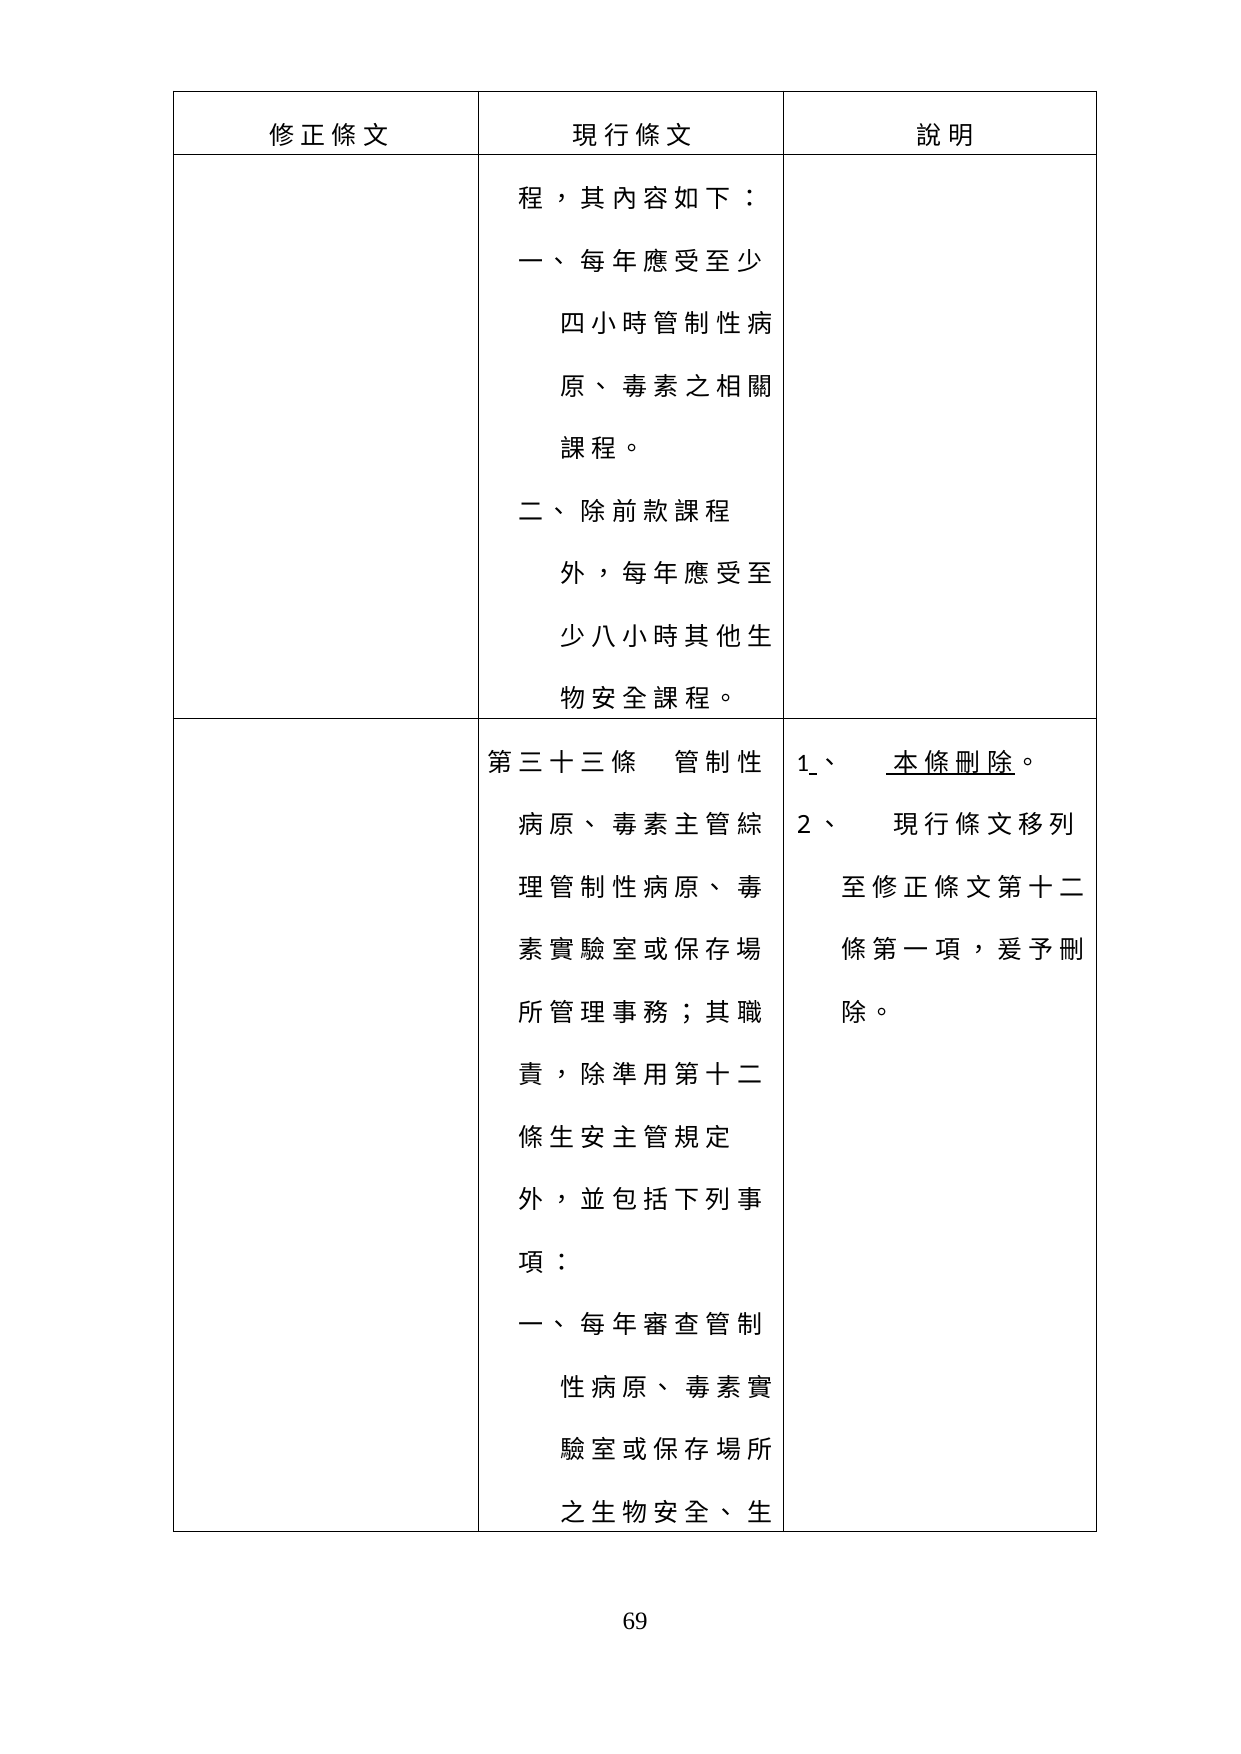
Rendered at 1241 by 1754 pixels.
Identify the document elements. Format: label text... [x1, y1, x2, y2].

table_cell 本條刪除。 現行條文移列至修正條文第十二條第一項，爰予刪除。 [784, 719, 1096, 1531]
table_cell [174, 719, 478, 1531]
table_header 說明 [784, 92, 1096, 154]
table_cell [174, 155, 478, 718]
table_cell 第三十三條 管制性病原、毒素主管綜理管制性病原、毒素實驗室或保存場所管理事務；其職責，除準用第十二條生安主管規定外，並包括下列事項： 一、每年審查管制性病原、毒素實驗室或保存場所之生物安全、生 [479, 719, 783, 1531]
table_cell 程，其內容如下： 一、每年應受至少四小時管制性病原、毒素之相關課程。 二、除前款課程外，每年應受至少八小時其他生物安全課程。 [479, 155, 783, 718]
table_header 修正條文 [174, 92, 478, 154]
table_header 現行條文 [479, 92, 783, 154]
table_cell [784, 155, 1096, 718]
